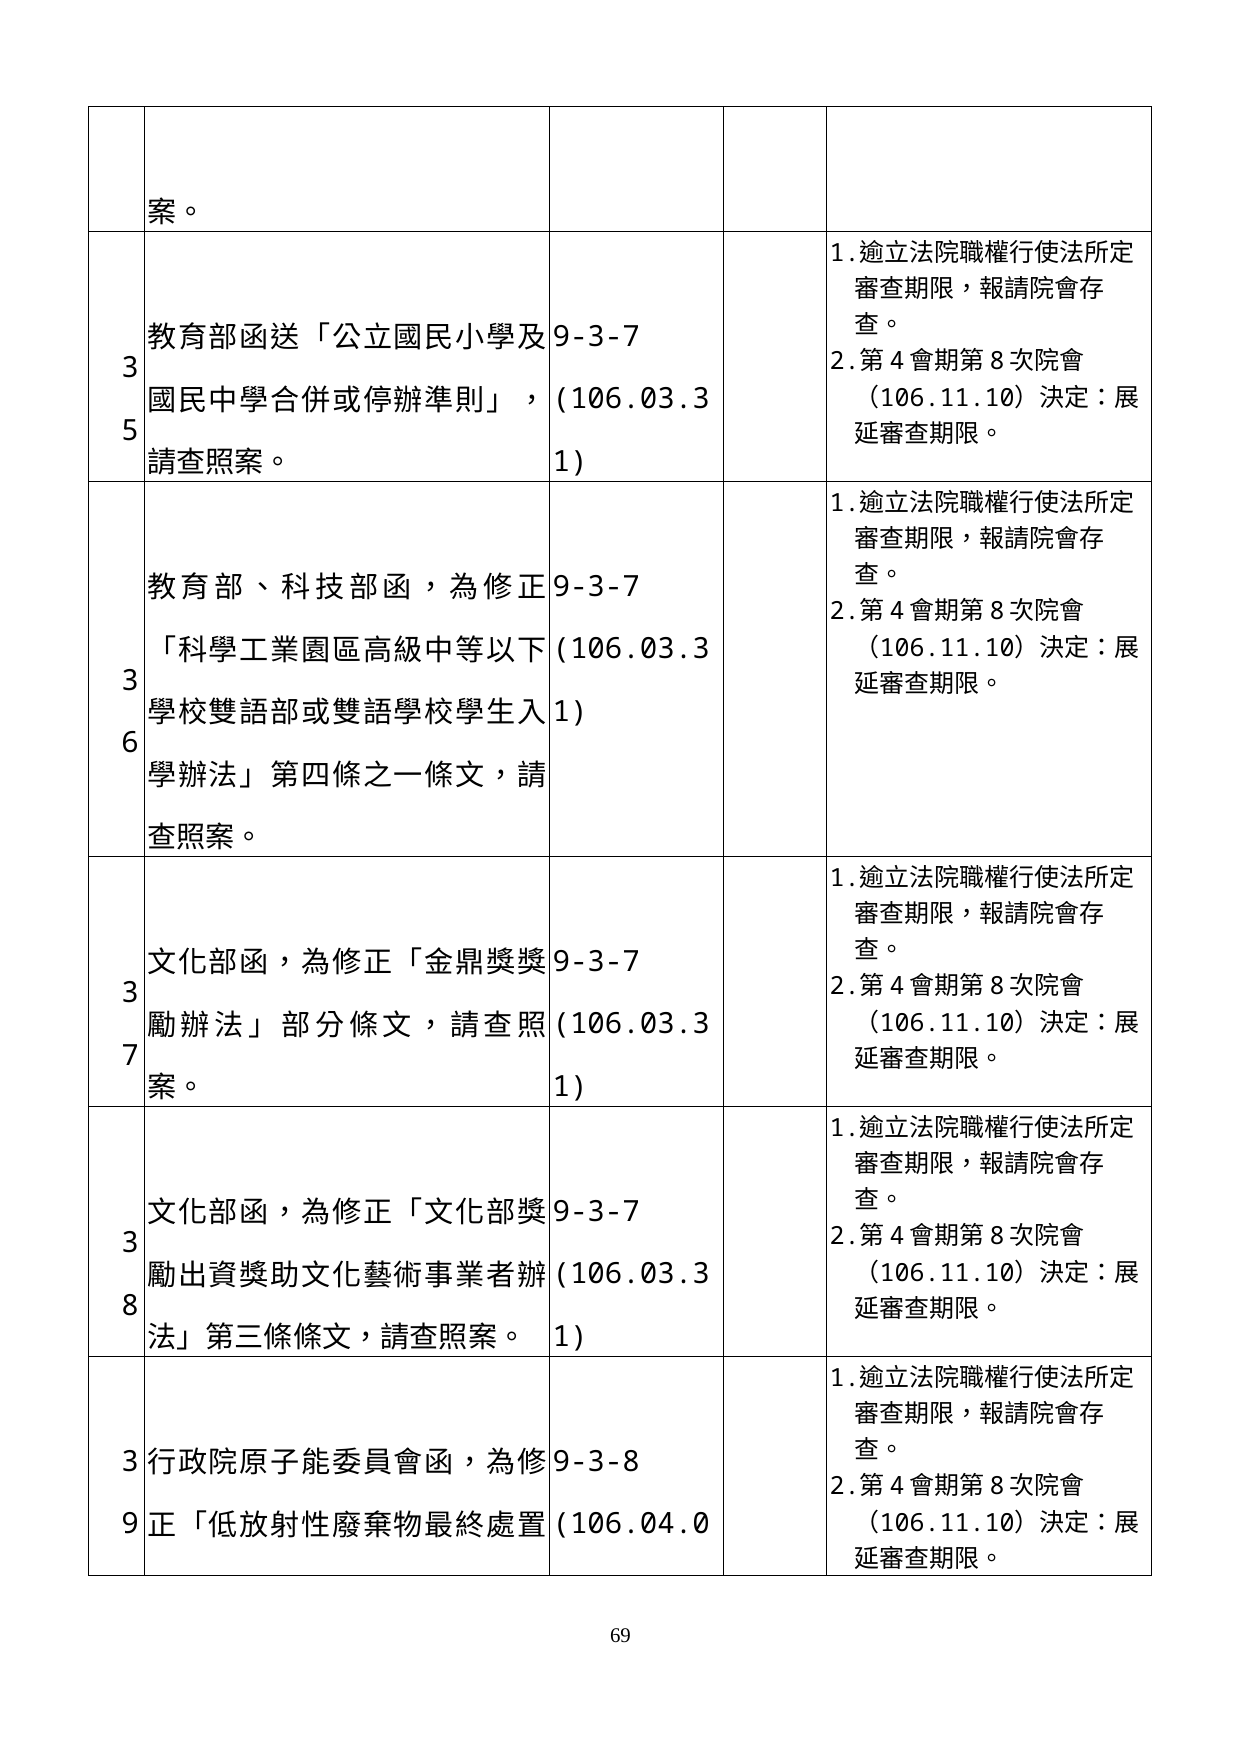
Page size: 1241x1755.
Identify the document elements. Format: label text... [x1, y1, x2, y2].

table_cell [89, 107, 144, 231]
table_cell 文化部函，為修正「文化部獎勵出資獎助文化藝術事業者辦法」第三條條文，請查照案。 [145, 1107, 549, 1356]
table_cell 1.逾立法院職權行使法所定審查期限，報請院會存查。 2.第4會期第8次院會（106.11.10）決定：展延審查期限。 [827, 1357, 1151, 1574]
table_cell 9-3-7 (106.03.31) [550, 232, 723, 481]
table_cell [89, 857, 144, 1106]
table_cell [89, 1107, 144, 1356]
table_cell [827, 107, 1151, 231]
table_cell [724, 482, 826, 856]
table_cell 9-3-8 (106.04.0 [550, 1357, 723, 1574]
table_cell 教育部、科技部函，為修正「科學工業園區高級中等以下學校雙語部或雙語學校學生入學辦法」第四條之一條文，請查照案。 [145, 482, 549, 856]
table_cell [724, 107, 826, 231]
table_cell 行政院原子能委員會函，為修正「低放射性廢棄物最終處置 [145, 1357, 549, 1574]
table_cell [89, 1357, 144, 1574]
table_cell 9-3-7 (106.03.31) [550, 482, 723, 856]
table_cell [724, 857, 826, 1106]
table_cell 教育部函送「公立國民小學及國民中學合併或停辦準則」，請查照案。 [145, 232, 549, 481]
table_cell [724, 1357, 826, 1574]
table_cell 1.逾立法院職權行使法所定審查期限，報請院會存查。 2.第4會期第8次院會（106.11.10）決定：展延審查期限。 [827, 232, 1151, 481]
table_cell [89, 232, 144, 481]
table_cell 1.逾立法院職權行使法所定審查期限，報請院會存查。 2.第4會期第8次院會（106.11.10）決定：展延審查期限。 [827, 857, 1151, 1106]
table_cell 9-3-7 (106.03.31) [550, 1107, 723, 1356]
table_cell [724, 1107, 826, 1356]
table_cell 9-3-7 (106.03.31) [550, 857, 723, 1106]
table_cell 1.逾立法院職權行使法所定審查期限，報請院會存查。 2.第4會期第8次院會（106.11.10）決定：展延審查期限。 [827, 1107, 1151, 1356]
table_cell [89, 482, 144, 856]
table_cell 文化部函，為修正「金鼎獎獎勵辦法」部分條文，請查照案。 [145, 857, 549, 1106]
table_cell 1.逾立法院職權行使法所定審查期限，報請院會存查。 2.第4會期第8次院會（106.11.10）決定：展延審查期限。 [827, 482, 1151, 856]
table_cell [724, 232, 826, 481]
table_cell [550, 107, 723, 231]
table_cell 案。 [145, 107, 549, 231]
